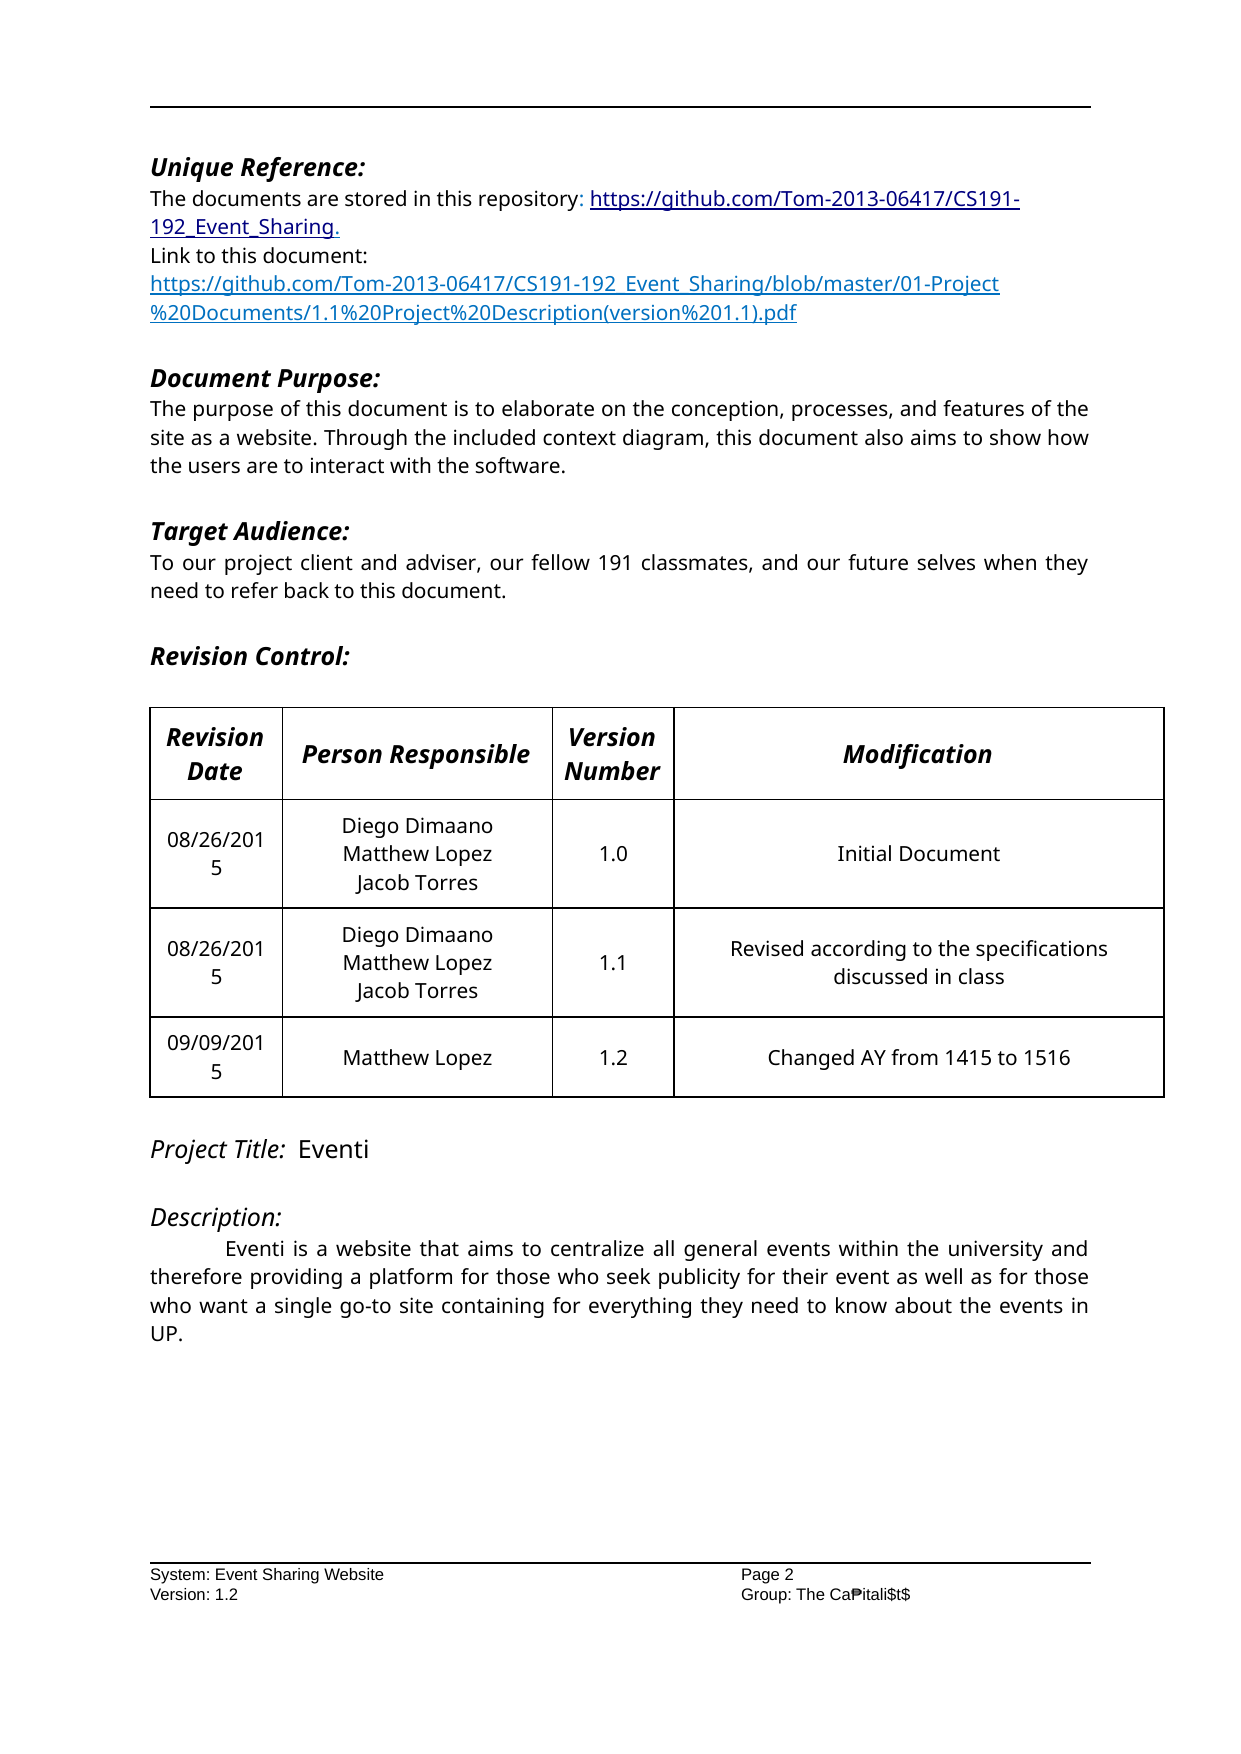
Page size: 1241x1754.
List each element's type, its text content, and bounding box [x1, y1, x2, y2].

text To our project client and adviser, our fellow 191 classmates, and our future selves when they need to refer back to this document. [150, 548, 1091, 605]
table_cell 1.2 [553, 1018, 673, 1096]
table_header Revision Date [151, 708, 282, 798]
table_cell Diego Dimaano Matthew Lopez Jacob Torres [283, 909, 552, 1016]
text Project Title: Eventi [150, 1132, 1091, 1166]
text Document Purpose: [150, 360, 1091, 394]
table_cell Changed AY from 1415 to 1516 [675, 1018, 1163, 1096]
table_cell Diego Dimaano Matthew Lopez Jacob Torres [283, 800, 552, 907]
table_cell Revised according to the specifications discussed in class [675, 909, 1163, 1016]
table_cell 09/09/2015 [151, 1018, 282, 1096]
text The purpose of this document is to elaborate on the conception, processes, and features of the site as a website. Through the included context diagram, this document also aims to show how the users are to interact with the software. [150, 394, 1091, 480]
text The documents are stored in this repository: https://github.com/Tom-2013-06417/CS191-192_Event_Sharing. [150, 184, 1091, 241]
text Unique Reference: [150, 150, 1091, 184]
text Revision Control: [150, 639, 1091, 673]
table_cell 08/26/2015 [151, 909, 282, 1016]
table_header Version Number [553, 708, 673, 798]
table_cell Initial Document [675, 800, 1163, 907]
table_header Person Responsible [283, 708, 552, 798]
table_cell 1.0 [553, 800, 673, 907]
text Eventi is a website that aims to centralize all general events within the university and therefore providing a platform for those who seek publicity for their event as well as for those who want a single go-to site containing for everything they need to know about the events in UP. [150, 1234, 1091, 1348]
text Target Audience: [150, 514, 1091, 548]
table_cell 08/26/2015 [151, 800, 282, 907]
table_cell Matthew Lopez [283, 1018, 552, 1096]
table_header Modification [675, 708, 1163, 798]
text Link to this document: https://github.com/Tom-2013-06417/CS191-192_Event_Sharing/blob/master/01-Project%20Documents/1.1%20Project%20Description(version%201.1).pdf [150, 241, 1091, 326]
table_cell 1.1 [553, 909, 673, 1016]
text Description: [150, 1200, 1091, 1234]
